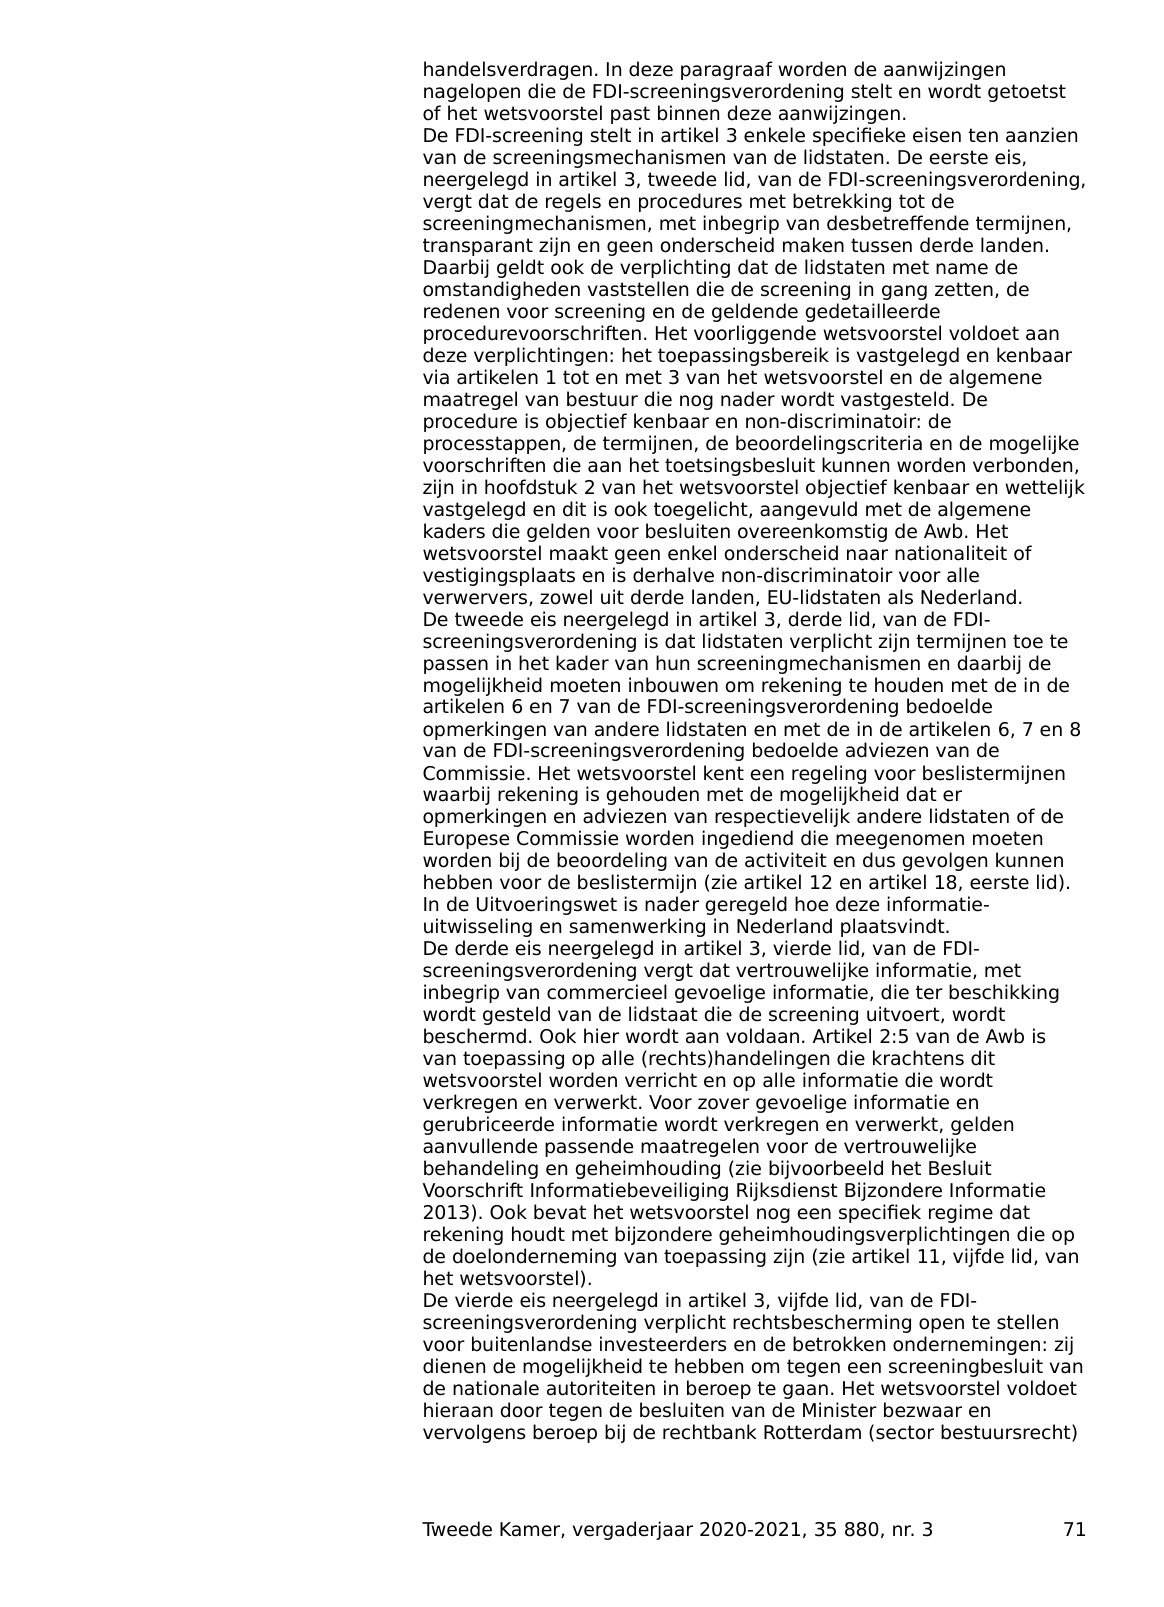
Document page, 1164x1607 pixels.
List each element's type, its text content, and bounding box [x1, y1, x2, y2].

text De vierde eis neergelegd in artikel 3, vijfde lid, van de FDI-screeningsverordening verplicht rechtsbescherming open te stellen voor buitenlandse investeerders en de betrokken ondernemingen: zij dienen de mogelijkheid te hebben om tegen een screeningbesluit van de nationale autoriteiten in beroep te gaan. Het wetsvoorstel voldoet hieraan door tegen de besluiten van de Minister bezwaar en vervolgens beroep bij de rechtbank Rotterdam (sector bestuursrecht) [422, 1290, 1087, 1444]
text De tweede eis neergelegd in artikel 3, derde lid, van de FDI-screeningsverordening is dat lidstaten verplicht zijn termijnen toe te passen in het kader van hun screeningmechanismen en daarbij de mogelijkheid moeten inbouwen om rekening te houden met de in de artikelen 6 en 7 van de FDI-screeningsverordening bedoelde opmerkingen van andere lidstaten en met de in de artikelen 6, 7 en 8 van de FDI-screeningsverordening bedoelde adviezen van de Commissie. Het wetsvoorstel kent een regeling voor beslistermijnen waarbij rekening is gehouden met de mogelijkheid dat er opmerkingen en adviezen van respectievelijk andere lidstaten of de Europese Commissie worden ingediend die meegenomen moeten worden bij de beoordeling van de activiteit en dus gevolgen kunnen hebben voor de beslistermijn (zie artikel 12 en artikel 18, eerste lid). In de Uitvoeringswet is nader geregeld hoe deze informatie-uitwisseling en samenwerking in Nederland plaatsvindt. [422, 608, 1087, 938]
text De derde eis neergelegd in artikel 3, vierde lid, van de FDI-screeningsverordening vergt dat vertrouwelijke informatie, met inbegrip van commercieel gevoelige informatie, die ter beschikking wordt gesteld van de lidstaat die de screening uitvoert, wordt beschermd. Ook hier wordt aan voldaan. Artikel 2:5 van de Awb is van toepassing op alle (rechts)handelingen die krachtens dit wetsvoorstel worden verricht en op alle informatie die wordt verkregen en verwerkt. Voor zover gevoelige informatie en gerubriceerde informatie wordt verkregen en verwerkt, gelden aanvullende passende maatregelen voor de vertrouwelijke behandeling en geheimhouding (zie bijvoorbeeld het Besluit Voorschrift Informatiebeveiliging Rijksdienst Bijzondere Informatie 2013). Ook bevat het wetsvoorstel nog een specifiek regime dat rekening houdt met bijzondere geheimhoudingsverplichtingen die op de doelonderneming van toepassing zijn (zie artikel 11, vijfde lid, van het wetsvoorstel). [422, 938, 1087, 1290]
text De FDI-screening stelt in artikel 3 enkele specifieke eisen ten aanzien van de screeningsmechanismen van de lidstaten. De eerste eis, neergelegd in artikel 3, tweede lid, van de FDI-screeningsverordening, vergt dat de regels en procedures met betrekking tot de screeningmechanismen, met inbegrip van desbetreffende termijnen, transparant zijn en geen onderscheid maken tussen derde landen. Daarbij geldt ook de verplichting dat de lidstaten met name de omstandigheden vaststellen die de screening in gang zetten, de redenen voor screening en de geldende gedetailleerde procedurevoorschriften. Het voorliggende wetsvoorstel voldoet aan deze verplichtingen: het toepassingsbereik is vastgelegd en kenbaar via artikelen 1 tot en met 3 van het wetsvoorstel en de algemene maatregel van bestuur die nog nader wordt vastgesteld. De procedure is objectief kenbaar en non-discriminatoir: de processtappen, de termijnen, de beoordelingscriteria en de mogelijke voorschriften die aan het toetsingsbesluit kunnen worden verbonden, zijn in hoofdstuk 2 van het wetsvoorstel objectief kenbaar en wettelijk vastgelegd en dit is ook toegelicht, aangevuld met de algemene kaders die gelden voor besluiten overeenkomstig de Awb. Het wetsvoorstel maakt geen enkel onderscheid naar nationaliteit of vestigingsplaats en is derhalve non-discriminatoir voor alle verwervers, zowel uit derde landen, EU-lidstaten als Nederland. [422, 125, 1087, 608]
text handelsverdragen. In deze paragraaf worden de aanwijzingen nagelopen die de FDI-screeningsverordening stelt en wordt getoetst of het wetsvoorstel past binnen deze aanwijzingen. [422, 59, 1087, 125]
